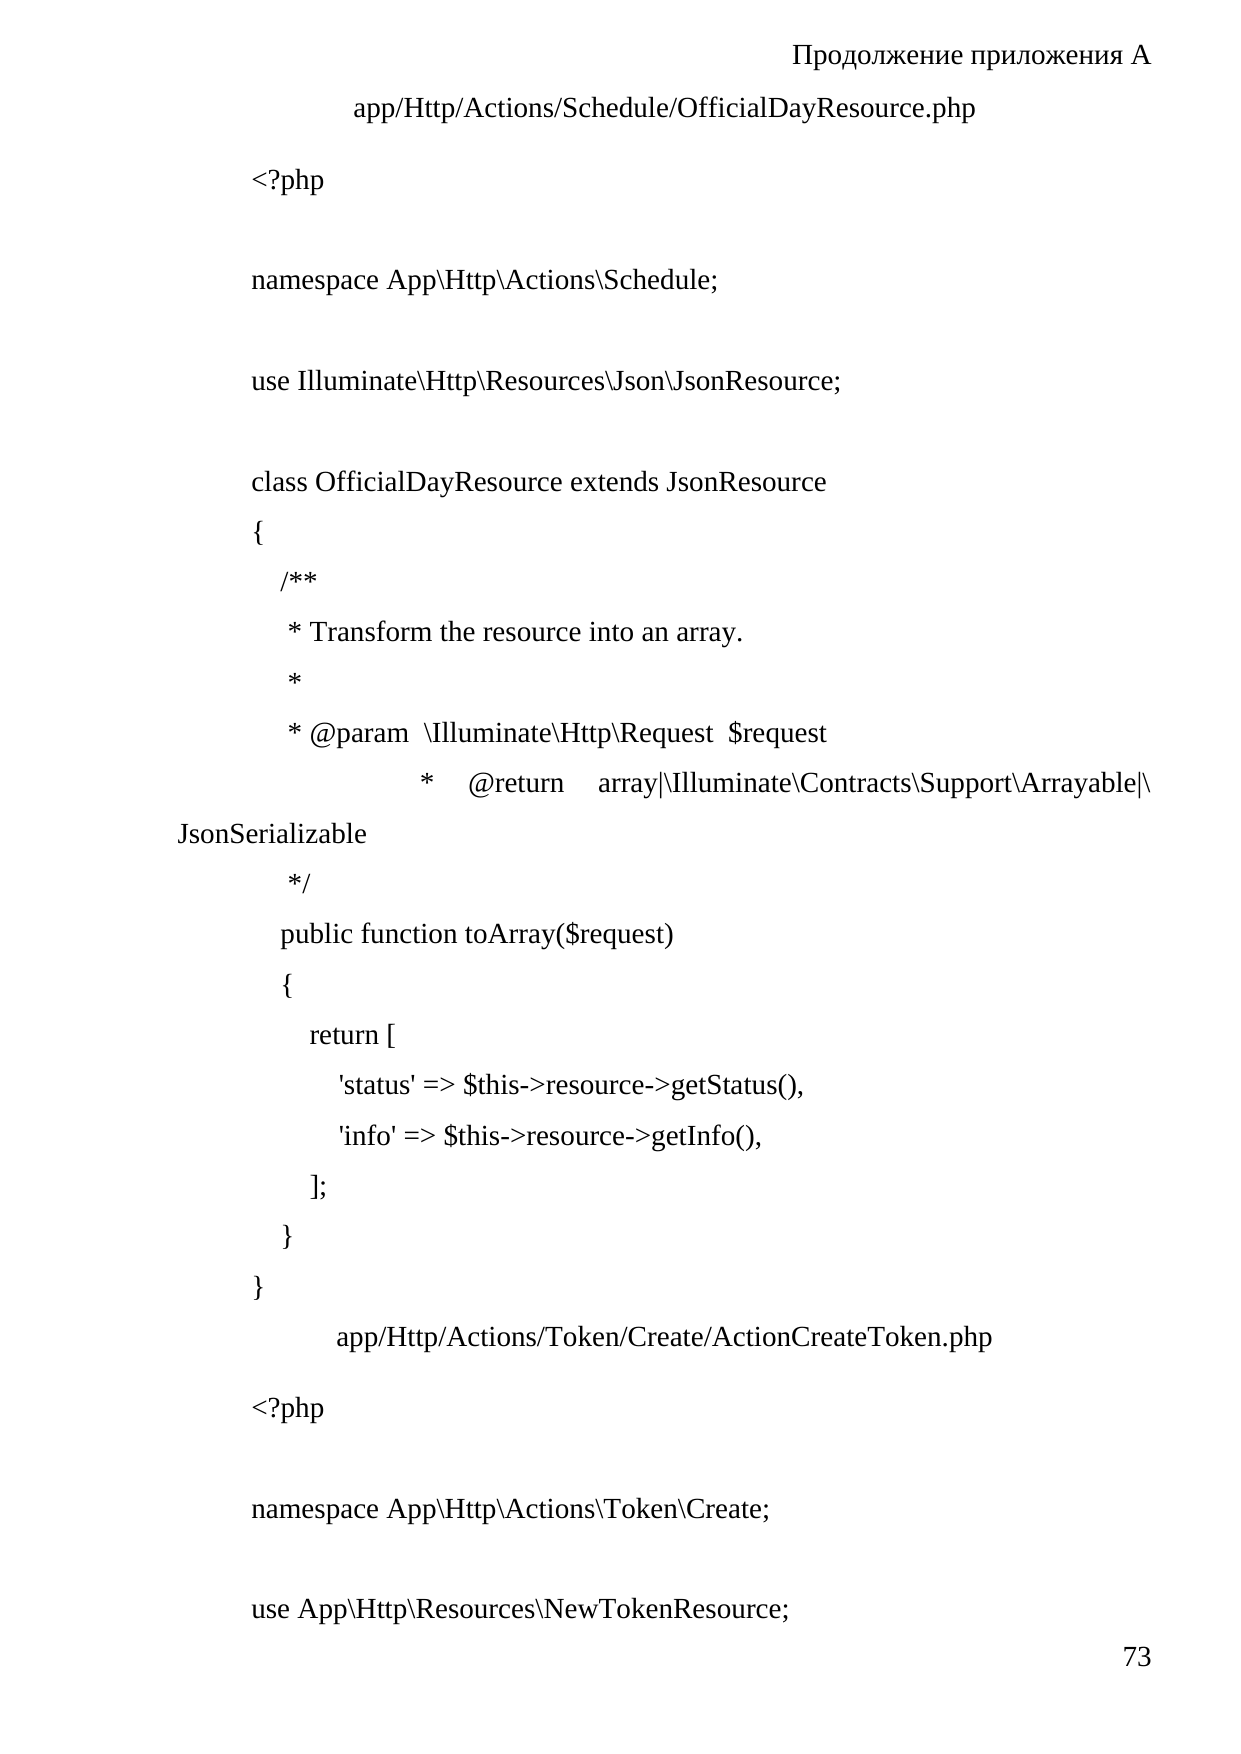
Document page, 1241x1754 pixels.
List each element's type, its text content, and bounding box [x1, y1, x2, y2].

text * [177, 665, 1152, 698]
text namespace App\Http\Actions\Sсhedule; [177, 262, 1152, 296]
text 'info' => $this->resource->getInfo(), [177, 1118, 1152, 1151]
text * @param \Illuminate\Http\Request $request [177, 715, 1152, 749]
text use Illuminate\Http\Resources\Json\JsonResource; [177, 363, 1152, 397]
subtitle app/Http/Actions/Token/Create/ActionCreateToken.php [177, 1319, 1152, 1352]
text namespace App\Http\Actions\Token\Create; [177, 1491, 1152, 1524]
text /** [177, 564, 1152, 598]
text { [177, 514, 1152, 547]
text class OfficialDayResource extends JsonResource [177, 464, 1152, 497]
text public function toArray($request) [177, 916, 1152, 950]
text */ [177, 866, 1152, 900]
text { [177, 967, 1152, 1000]
text ]; [177, 1168, 1152, 1202]
text <?php [177, 1390, 1152, 1424]
text return [ [177, 1017, 1152, 1051]
text } [177, 1269, 1152, 1302]
subtitle app/Http/Actions/Sсhedule/OfficialDayResource.php [177, 91, 1152, 124]
text * @return array|\Illuminate\Contracts\Support\Arrayable|\JsonSerializable [177, 766, 1152, 849]
text } [177, 1218, 1152, 1252]
text * Transform the resource into an array. [177, 614, 1152, 648]
text use App\Http\Resources\NewTokenResource; [177, 1591, 1152, 1625]
text <?php [177, 162, 1152, 195]
text 'status' => $this->resource->getStatus(), [177, 1067, 1152, 1101]
